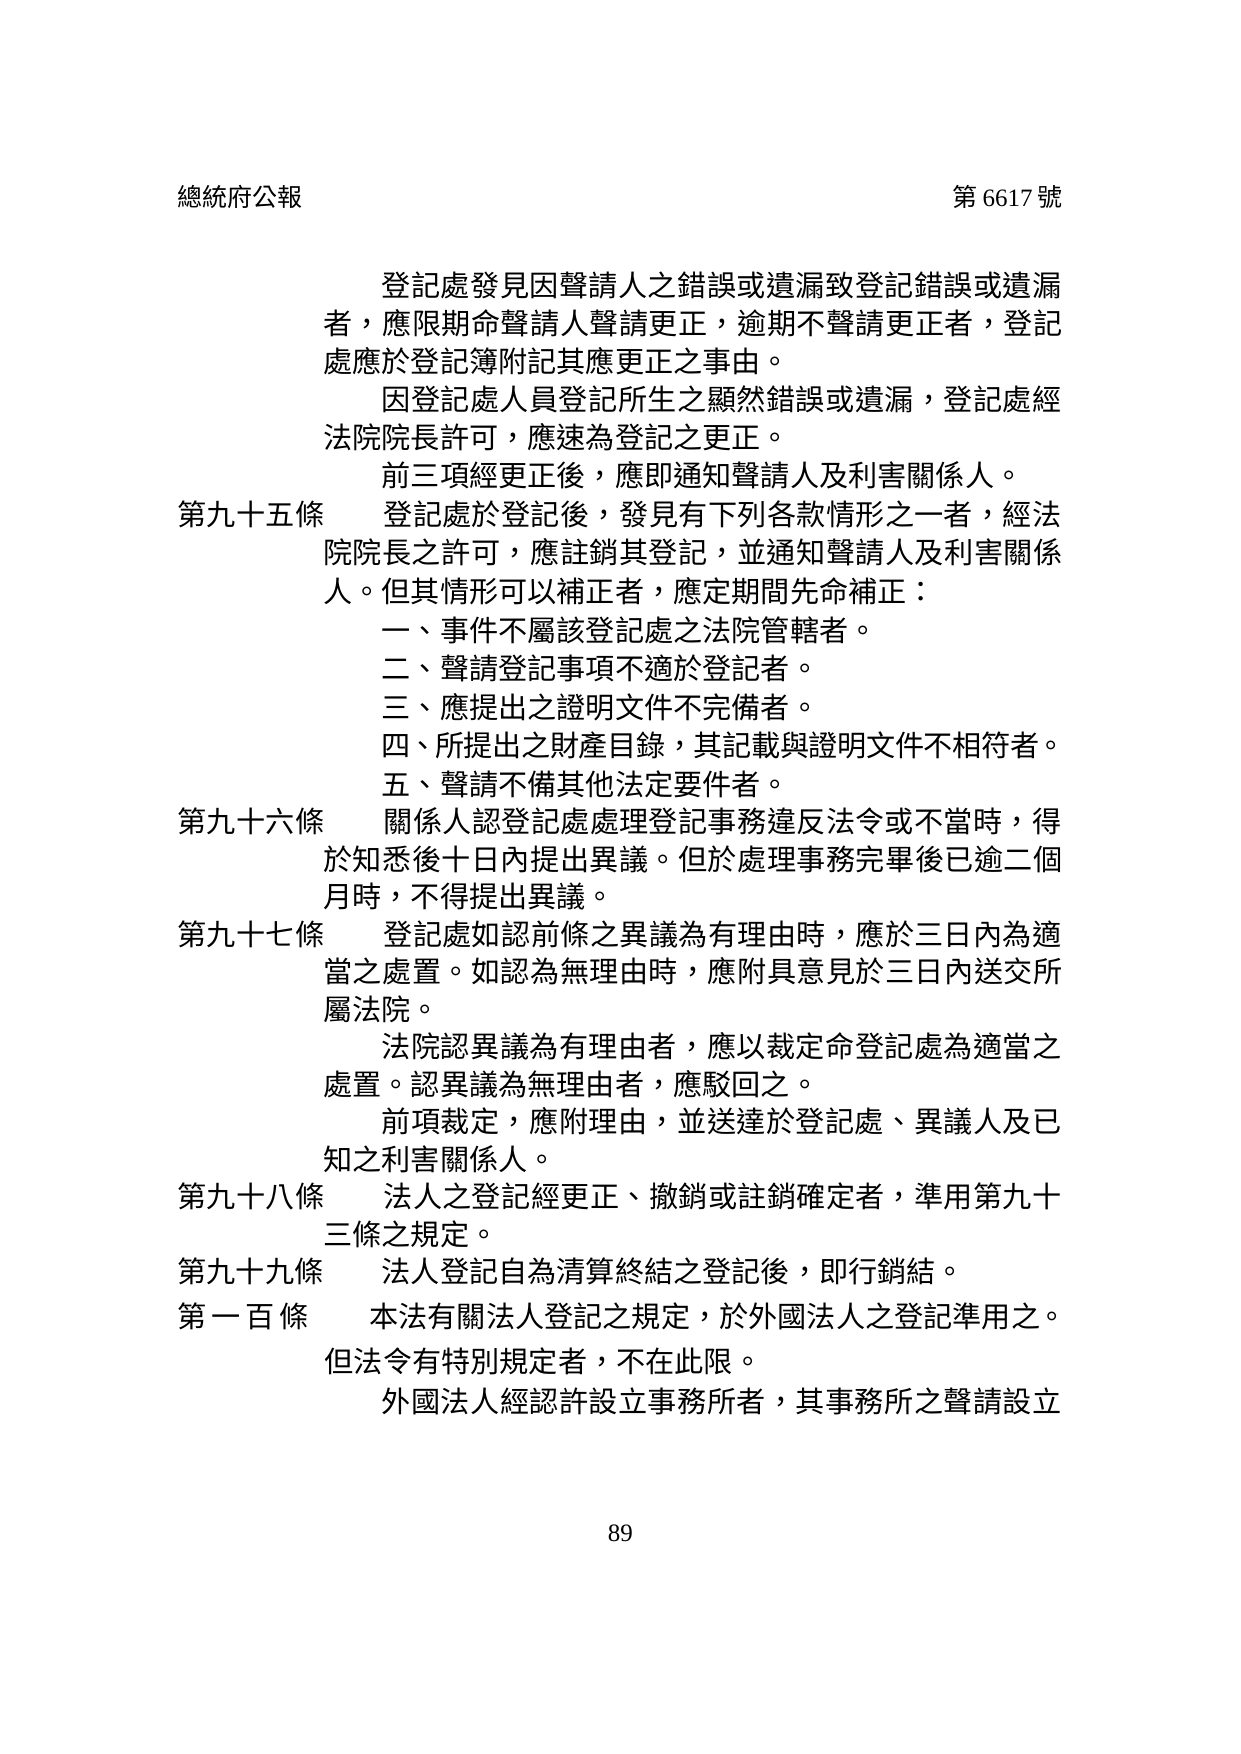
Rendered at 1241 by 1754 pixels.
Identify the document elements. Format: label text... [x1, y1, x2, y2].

text 第九十七條 登記處如認前條之異議為有理由時，應於三日內為適當之處置。如認為無理由時，應附具意見於三日內送交所屬法院。 [177, 915, 1063, 1028]
text 因登記處人員登記所生之顯然錯誤或遺漏，登記處經法院院長許可，應速為登記之更正。 [323, 380, 1063, 456]
text 一、事件不屬該登記處之法院管轄者。 [381, 610, 1063, 649]
text 二、聲請登記事項不適於登記者。 [381, 649, 1063, 687]
text 外國法人經認許設立事務所者，其事務所之聲請設立 [323, 1382, 1063, 1419]
text 第九十五條 登記處於登記後，發見有下列各款情形之一者，經法院院長之許可，應註銷其登記，並通知聲請人及利害關係人。但其情形可以補正者，應定期間先命補正： [177, 494, 1063, 610]
text 第九十八條 法人之登記經更正、撤銷或註銷確定者，準用第九十三條之規定。 [177, 1178, 1063, 1253]
text 五、聲請不備其他法定要件者。 [381, 764, 1063, 803]
text 四、所提出之財產目錄，其記載與證明文件不相符者。 [381, 726, 1063, 764]
text 第九十六條 關係人認登記處處理登記事務違反法令或不當時，得於知悉後十日內提出異議。但於處理事務完畢後已逾二個月時，不得提出異議。 [177, 803, 1063, 915]
text 登記處發見因聲請人之錯誤或遺漏致登記錯誤或遺漏者，應限期命聲請人聲請更正，逾期不聲請更正者，登記處應於登記簿附記其應更正之事由。 [323, 266, 1063, 380]
text 前項裁定，應附理由，並送達於登記處、異議人及已知之利害關係人。 [323, 1103, 1063, 1178]
text 第一百條 本法有關法人登記之規定，於外國法人之登記準用之。但法令有特別規定者，不在此限。 [177, 1290, 1063, 1382]
text 法院認異議為有理由者，應以裁定命登記處為適當之處置。認異議為無理由者，應駁回之。 [323, 1028, 1063, 1103]
text 三、應提出之證明文件不完備者。 [381, 687, 1063, 726]
text 第九十九條 法人登記自為清算終結之登記後，即行銷結。 [177, 1253, 1063, 1290]
text 前三項經更正後，應即通知聲請人及利害關係人。 [323, 456, 1063, 494]
